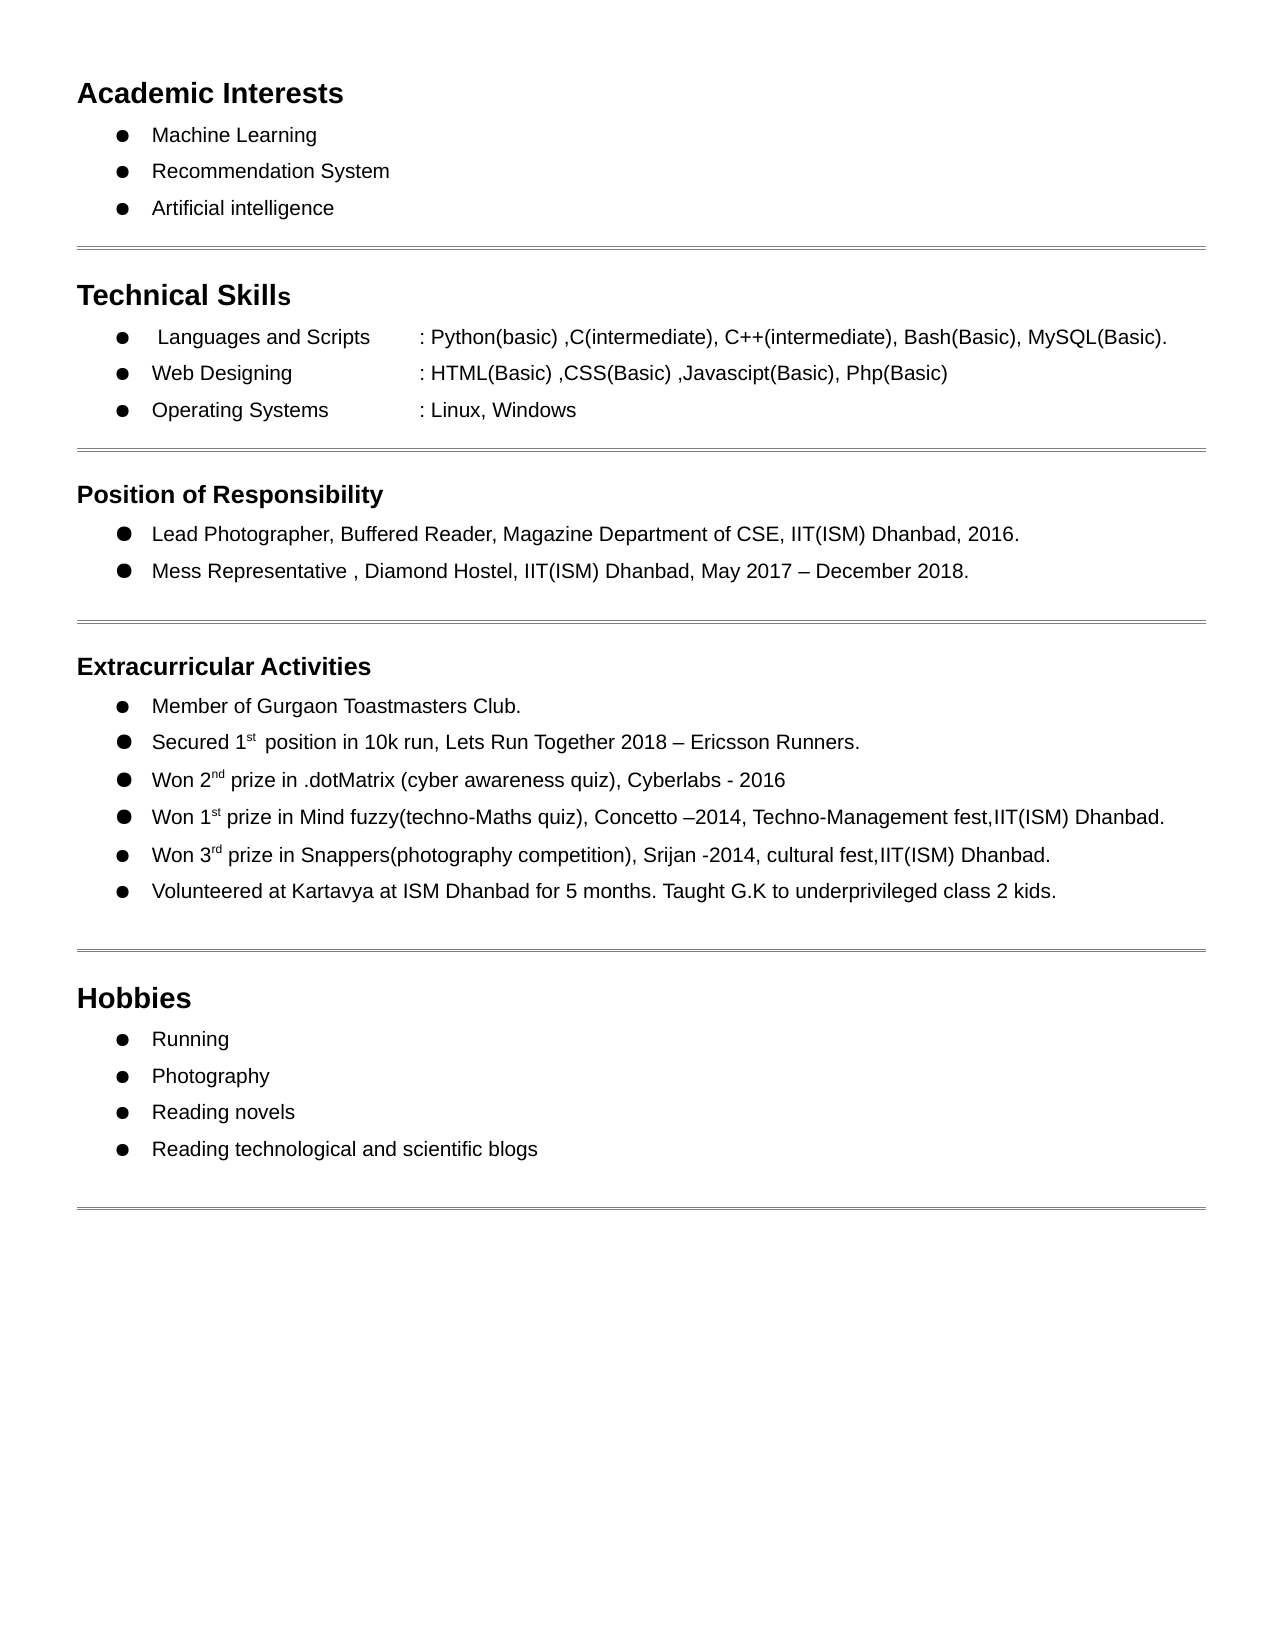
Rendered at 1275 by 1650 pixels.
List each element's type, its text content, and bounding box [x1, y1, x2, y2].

list Won 1st prize in Mind fuzzy(techno-Maths quiz), Concetto –2014, Techno-Management fest,IIT(ISM) Dhanbad. [114, 805, 1206, 830]
list Photography [114, 1064, 1206, 1088]
list Reading technological and scientific blogs [114, 1137, 1206, 1161]
list Web Designing : HTML(Basic) ,CSS(Basic) ,Javascipt(Basic), Php(Basic) [114, 361, 1206, 385]
list Reading novels [114, 1100, 1206, 1124]
list Languages and Scripts : Python(basic) ,C(intermediate), C++(intermediate), Bash(Basic), MySQL(Basic). [114, 324, 1206, 348]
text Technical Skills [77, 278, 1206, 312]
text Hobbies [77, 981, 1206, 1014]
list Recommendation System [114, 159, 1206, 183]
list Operating Systems : Linux, Windows [114, 398, 1206, 422]
text Extracurricular Activities [77, 652, 1206, 681]
list Volunteered at Kartavya at ISM Dhanbad for 5 months. Taught G.K to underprivileged class 2 kids. [114, 879, 1206, 903]
list Secured 1st position in 10k run, Lets Run Together 2018 – Ericsson Runners. [114, 730, 1206, 755]
list Member of Gurgaon Toastmasters Club. [114, 693, 1206, 718]
list Lead Photographer, Buffered Reader, Magazine Department of CSE, IIT(ISM) Dhanbad, 2016. [114, 522, 1206, 547]
list Mess Representative , Diamond Hostel, IIT(ISM) Dhanbad, May 2017 – December 2018. [114, 559, 1206, 584]
list Artificial intelligence [114, 196, 1206, 220]
list Running [114, 1027, 1206, 1051]
text Academic Interests [77, 77, 1206, 110]
text Position of Responsibility [77, 480, 1206, 509]
list Won 2nd prize in .dotMatrix (cyber awareness quiz), Cyberlabs - 2016 [114, 768, 1206, 793]
list Machine Learning [114, 123, 1206, 147]
list Won 3rd prize in Snappers(photography competition), Srijan -2014, cultural fest,IIT(ISM) Dhanbad. [114, 843, 1206, 867]
